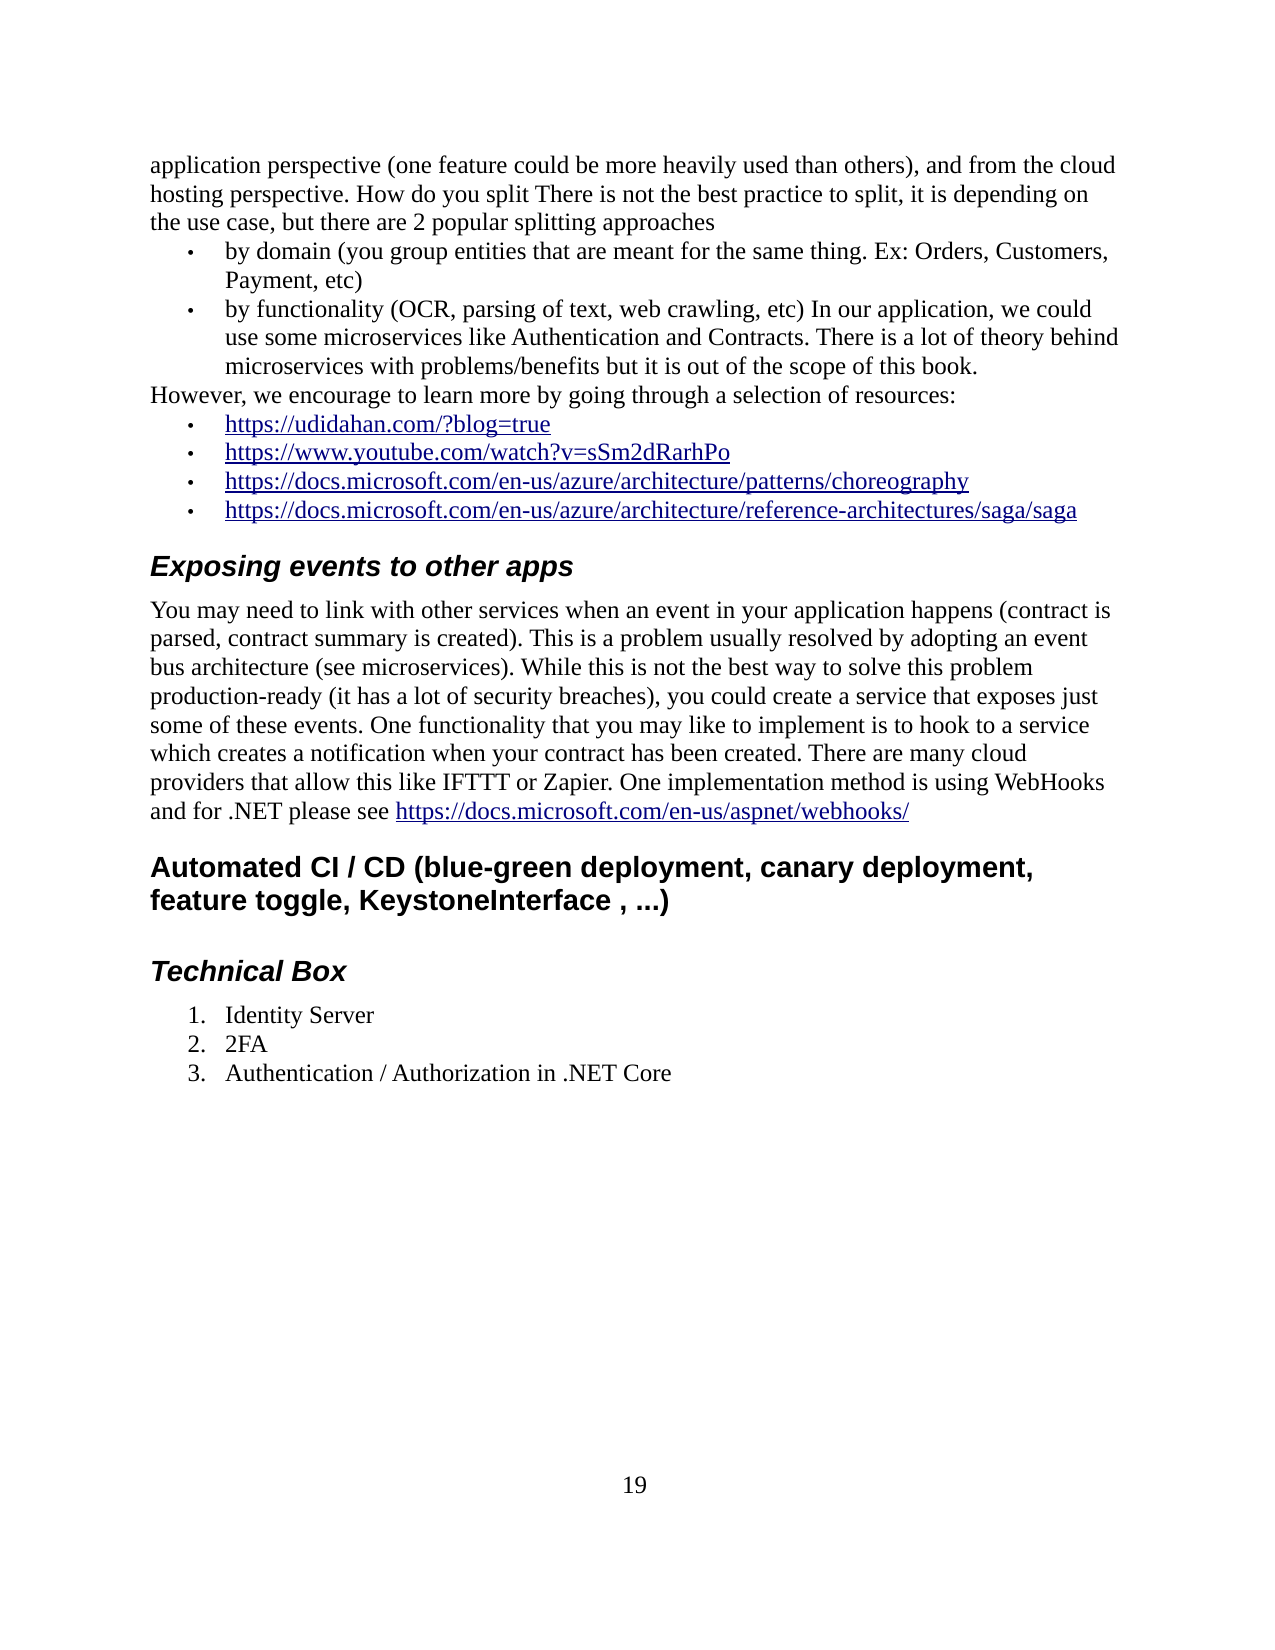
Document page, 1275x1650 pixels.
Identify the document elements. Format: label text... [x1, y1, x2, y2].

list https://www.youtube.com/watch?v=sSm2dRarhPo [187, 437, 1125, 466]
subtitle Exposing events to other apps [150, 549, 1125, 582]
list by domain (you group entities that are meant for the same thing. Ex: Orders, Customers, Payment, etc) [187, 236, 1125, 294]
subtitle Automated CI / CD (blue-green deployment, canary deployment, feature toggle, KeystoneInterface , ...) [150, 850, 1125, 917]
text However, we encourage to learn more by going through a selection of resources: [150, 380, 1125, 409]
list 2FA [187, 1029, 1125, 1058]
list https://docs.microsoft.com/en-us/azure/architecture/patterns/choreography [187, 466, 1125, 495]
list Authentication / Authorization in .NET Core [187, 1058, 1125, 1087]
text application perspective (one feature could be more heavily used than others), and from the cloud hosting perspective. How do you split There is not the best practice to split, it is depending on the use case, but there are 2 popular splitting approaches [150, 150, 1125, 236]
list by functionality (OCR, parsing of text, web crawling, etc) In our application, we could use some microservices like Authentication and Contracts. There is a lot of theory behind microservices with problems/benefits but it is out of the scope of this book. [187, 294, 1125, 380]
subtitle Technical Box [150, 954, 1125, 988]
list Identity Server [187, 1000, 1125, 1029]
list https://udidahan.com/?blog=true [187, 409, 1125, 437]
list https://docs.microsoft.com/en-us/azure/architecture/reference-architectures/saga/saga [187, 495, 1125, 524]
text You may need to link with other services when an event in your application happens (contract is parsed, contract summary is created). This is a problem usually resolved by adopting an event bus architecture (see microservices). While this is not the best way to solve this problem production-ready (it has a lot of security breaches), you could create a service that exposes just some of these events. One functionality that you may like to implement is to hook to a service which creates a notification when your contract has been created. There are many cloud providers that allow this like IFTTT or Zapier. One implementation method is using WebHooks and for .NET please see https://docs.microsoft.com/en-us/aspnet/webhooks/ [150, 595, 1125, 825]
